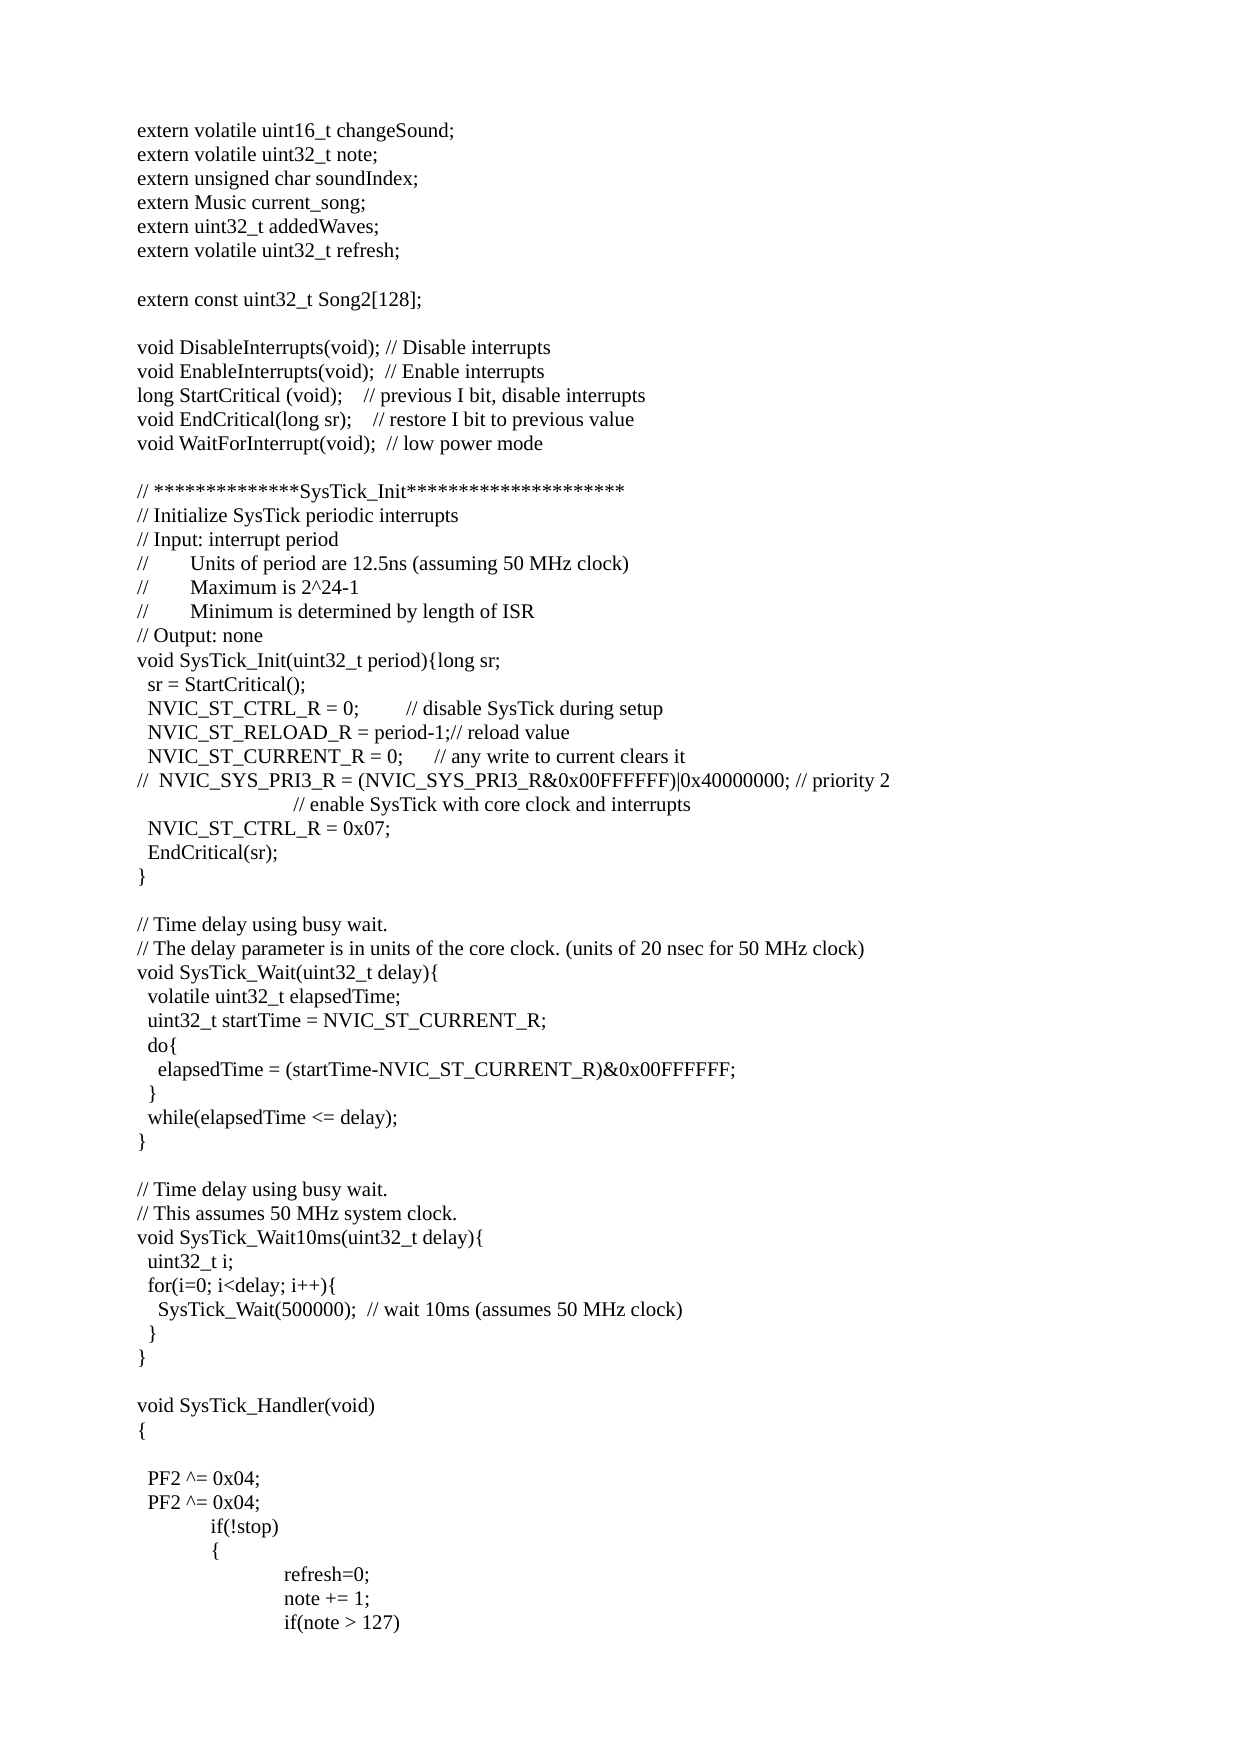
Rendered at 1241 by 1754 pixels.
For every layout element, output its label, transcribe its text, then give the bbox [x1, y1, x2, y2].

text } [137, 1321, 1122, 1345]
text void SysTick_Init(uint32_t period){long sr; [137, 647, 1122, 672]
text extern uint32_t addedWaves; [137, 214, 1122, 238]
text PF2 ^= 0x04; [137, 1466, 1122, 1490]
text NVIC_ST_RELOAD_R = period-1;// reload value [137, 720, 1122, 744]
text // Time delay using busy wait. [137, 1177, 1122, 1201]
text NVIC_ST_CURRENT_R = 0; // any write to current clears it [137, 744, 1122, 768]
text // Time delay using busy wait. [137, 912, 1122, 936]
text uint32_t startTime = NVIC_ST_CURRENT_R; [137, 1008, 1122, 1032]
text if(note > 127) [137, 1610, 1122, 1634]
text elapsedTime = (startTime-NVIC_ST_CURRENT_R)&0x00FFFFFF; [137, 1057, 1122, 1081]
text extern const uint32_t Song2[128]; [137, 287, 1122, 311]
text EndCritical(sr); [137, 840, 1122, 864]
text extern volatile uint32_t refresh; [137, 238, 1122, 262]
text // Input: interrupt period [137, 527, 1122, 551]
text note += 1; [137, 1586, 1122, 1610]
text volatile uint32_t elapsedTime; [137, 984, 1122, 1008]
text // Minimum is determined by length of ISR [137, 599, 1122, 623]
text for(i=0; i<delay; i++){ [137, 1273, 1122, 1297]
text uint32_t i; [137, 1249, 1122, 1273]
text extern volatile uint16_t changeSound; [137, 118, 1122, 142]
text // This assumes 50 MHz system clock. [137, 1201, 1122, 1225]
text // The delay parameter is in units of the core clock. (units of 20 nsec for 50 MHz clock) [137, 936, 1122, 960]
text // Units of period are 12.5ns (assuming 50 MHz clock) [137, 551, 1122, 575]
text // NVIC_SYS_PRI3_R = (NVIC_SYS_PRI3_R&0x00FFFFFF)|0x40000000; // priority 2 [137, 768, 1122, 792]
text void EnableInterrupts(void); // Enable interrupts [137, 359, 1122, 383]
text } [137, 1345, 1122, 1369]
text } [137, 864, 1122, 888]
text NVIC_ST_CTRL_R = 0x07; [137, 816, 1122, 840]
text while(elapsedTime <= delay); [137, 1105, 1122, 1129]
text refresh=0; [137, 1562, 1122, 1586]
text long StartCritical (void); // previous I bit, disable interrupts [137, 383, 1122, 407]
text void WaitForInterrupt(void); // low power mode [137, 431, 1122, 455]
text extern unsigned char soundIndex; [137, 166, 1122, 190]
text void DisableInterrupts(void); // Disable interrupts [137, 335, 1122, 359]
text { [137, 1417, 1122, 1442]
text void EndCritical(long sr); // restore I bit to previous value [137, 407, 1122, 431]
text // Output: none [137, 623, 1122, 647]
text // Initialize SysTick periodic interrupts [137, 503, 1122, 527]
text void SysTick_Wait(uint32_t delay){ [137, 960, 1122, 984]
text extern volatile uint32_t note; [137, 142, 1122, 166]
text } [137, 1129, 1122, 1153]
text NVIC_ST_CTRL_R = 0; // disable SysTick during setup [137, 696, 1122, 720]
text extern Music current_song; [137, 190, 1122, 214]
text // enable SysTick with core clock and interrupts [137, 792, 1122, 816]
text } [137, 1081, 1122, 1105]
text // Maximum is 2^24-1 [137, 575, 1122, 599]
text // **************SysTick_Init********************* [137, 479, 1122, 503]
text do{ [137, 1032, 1122, 1057]
text SysTick_Wait(500000); // wait 10ms (assumes 50 MHz clock) [137, 1297, 1122, 1321]
text if(!stop) [137, 1514, 1122, 1538]
text void SysTick_Wait10ms(uint32_t delay){ [137, 1225, 1122, 1249]
text sr = StartCritical(); [137, 672, 1122, 696]
text void SysTick_Handler(void) [137, 1393, 1122, 1417]
text PF2 ^= 0x04; [137, 1490, 1122, 1514]
text { [137, 1538, 1122, 1562]
